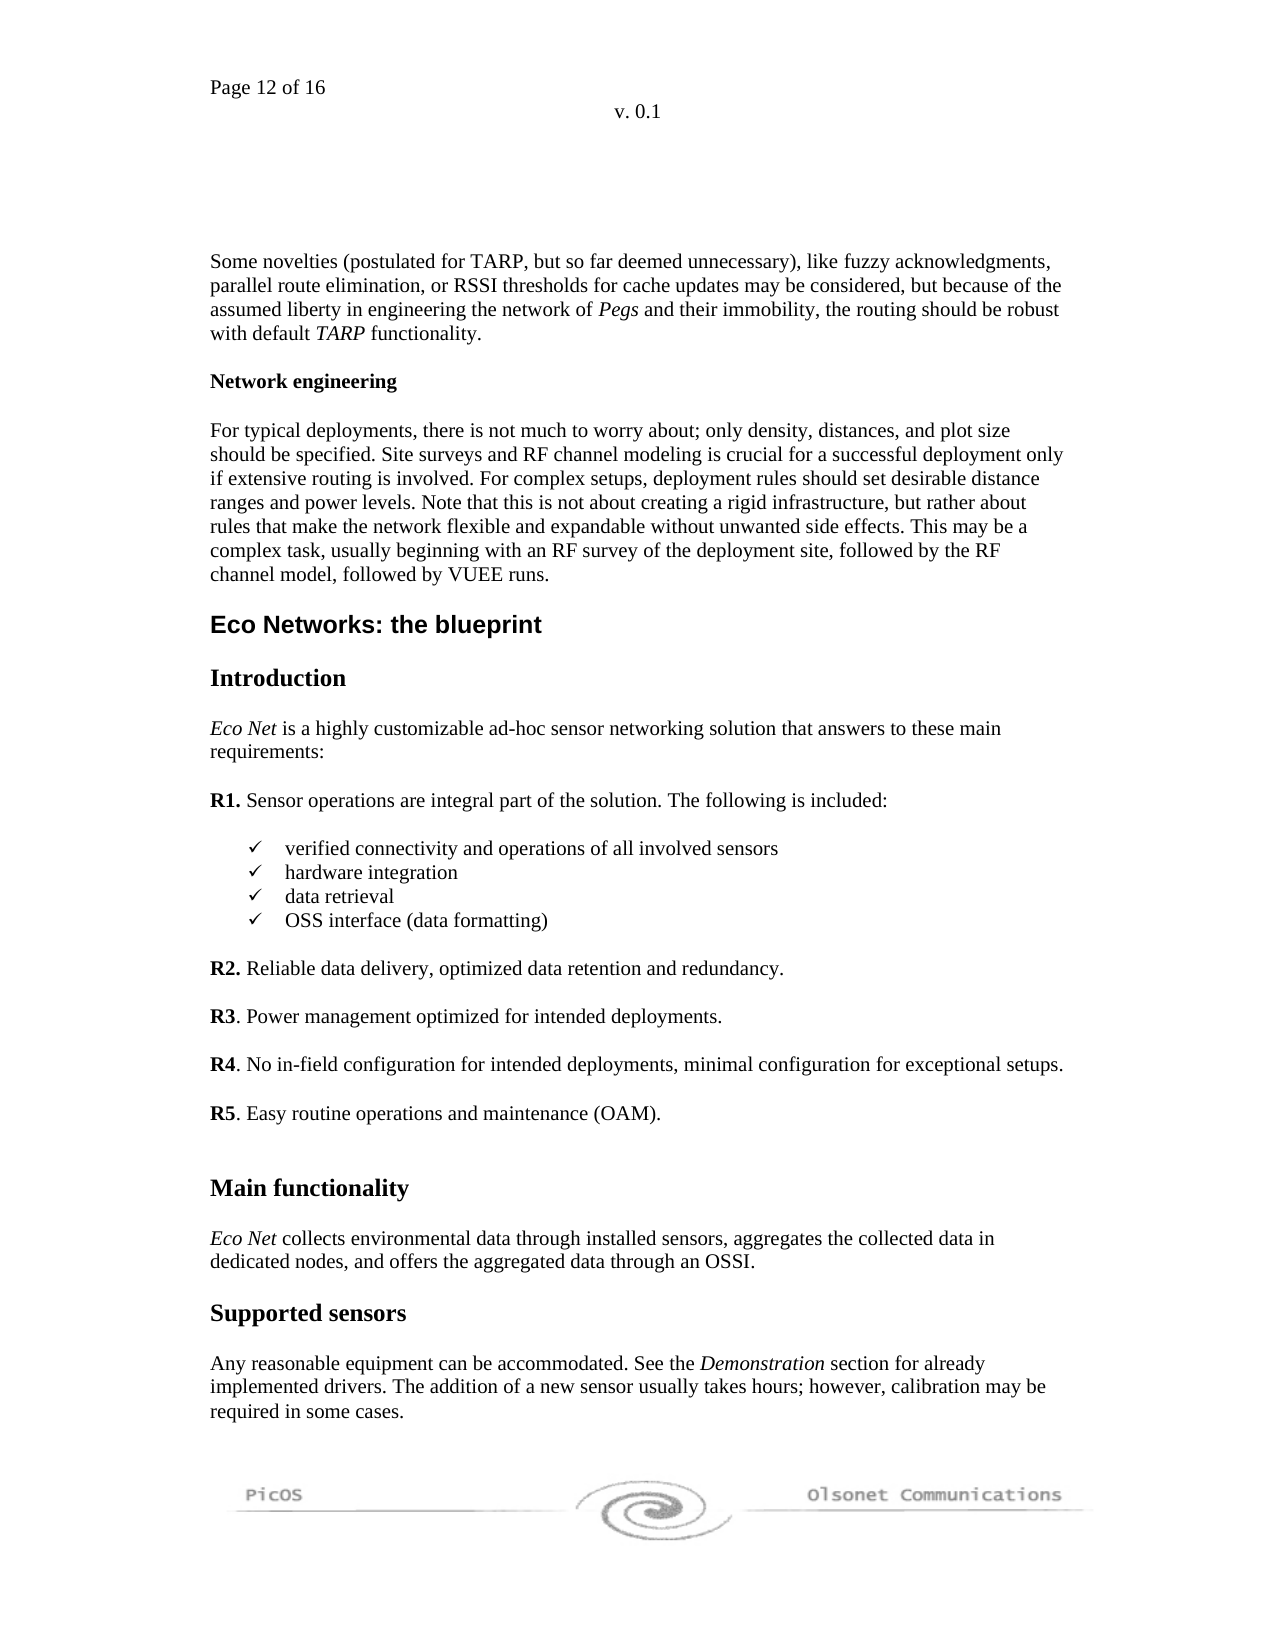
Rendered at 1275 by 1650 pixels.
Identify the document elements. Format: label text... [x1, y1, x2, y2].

text For typical deployments, there is not much to worry about; only density, distances, and plot size should be specified. Site surveys and RF channel modeling is crucial for a successful deployment only if extensive routing is involved. For complex setups, deployment rules should set desirable distance ranges and power levels. Note that this is not about creating a rigid infrastructure, but rather about rules that make the network flexible and expandable without unwanted side effects. This may be a complex task, usually beginning with an RF survey of the deployment site, followed by the RF channel model, followed by VUEE runs. [210, 417, 1065, 586]
text R5. Easy routine operations and maintenance (OAM). [210, 1100, 1065, 1124]
picture [226, 1464, 1094, 1566]
text Network engineering [210, 369, 1065, 393]
text R3. Power management optimized for intended deployments. [210, 1004, 1065, 1028]
text Main functionality [210, 1173, 1065, 1201]
subtitle Eco Networks: the blueprint [210, 610, 1065, 639]
text Supported sensors [210, 1298, 1065, 1326]
text Eco Net is a highly customizable ad-hoc sensor networking solution that answers to these main requirements: [210, 715, 1065, 763]
list verified connectivity and operations of all involved sensors [247, 836, 1065, 860]
text Eco Net collects environmental data through installed sensors, aggregates the collected data in dedicated nodes, and offers the aggregated data through an OSSI. [210, 1225, 1065, 1273]
list hardware integration [247, 860, 1065, 884]
text Introduction [210, 663, 1065, 691]
text Any reasonable equipment can be accommodated. See the Demonstration section for already implemented drivers. The addition of a new sensor usually takes hours; however, calibration may be required in some cases. [210, 1350, 1065, 1423]
text R1. Sensor operations are integral part of the solution. The following is included: [210, 788, 1065, 812]
text Some novelties (postulated for TARP, but so far deemed unnecessary), like fuzzy acknowledgments, parallel route elimination, or RSSI thresholds for cache updates may be considered, but because of the assumed liberty in engineering the network of Pegs and their immobility, the routing should be robust with default TARP functionality. [210, 249, 1065, 345]
text R4. No in-field configuration for intended deployments, minimal configuration for exceptional setups. [210, 1052, 1065, 1076]
list OSS interface (data formatting) [247, 908, 1065, 932]
text R2. Reliable data delivery, optimized data retention and redundancy. [210, 956, 1065, 980]
list data retrieval [247, 884, 1065, 908]
